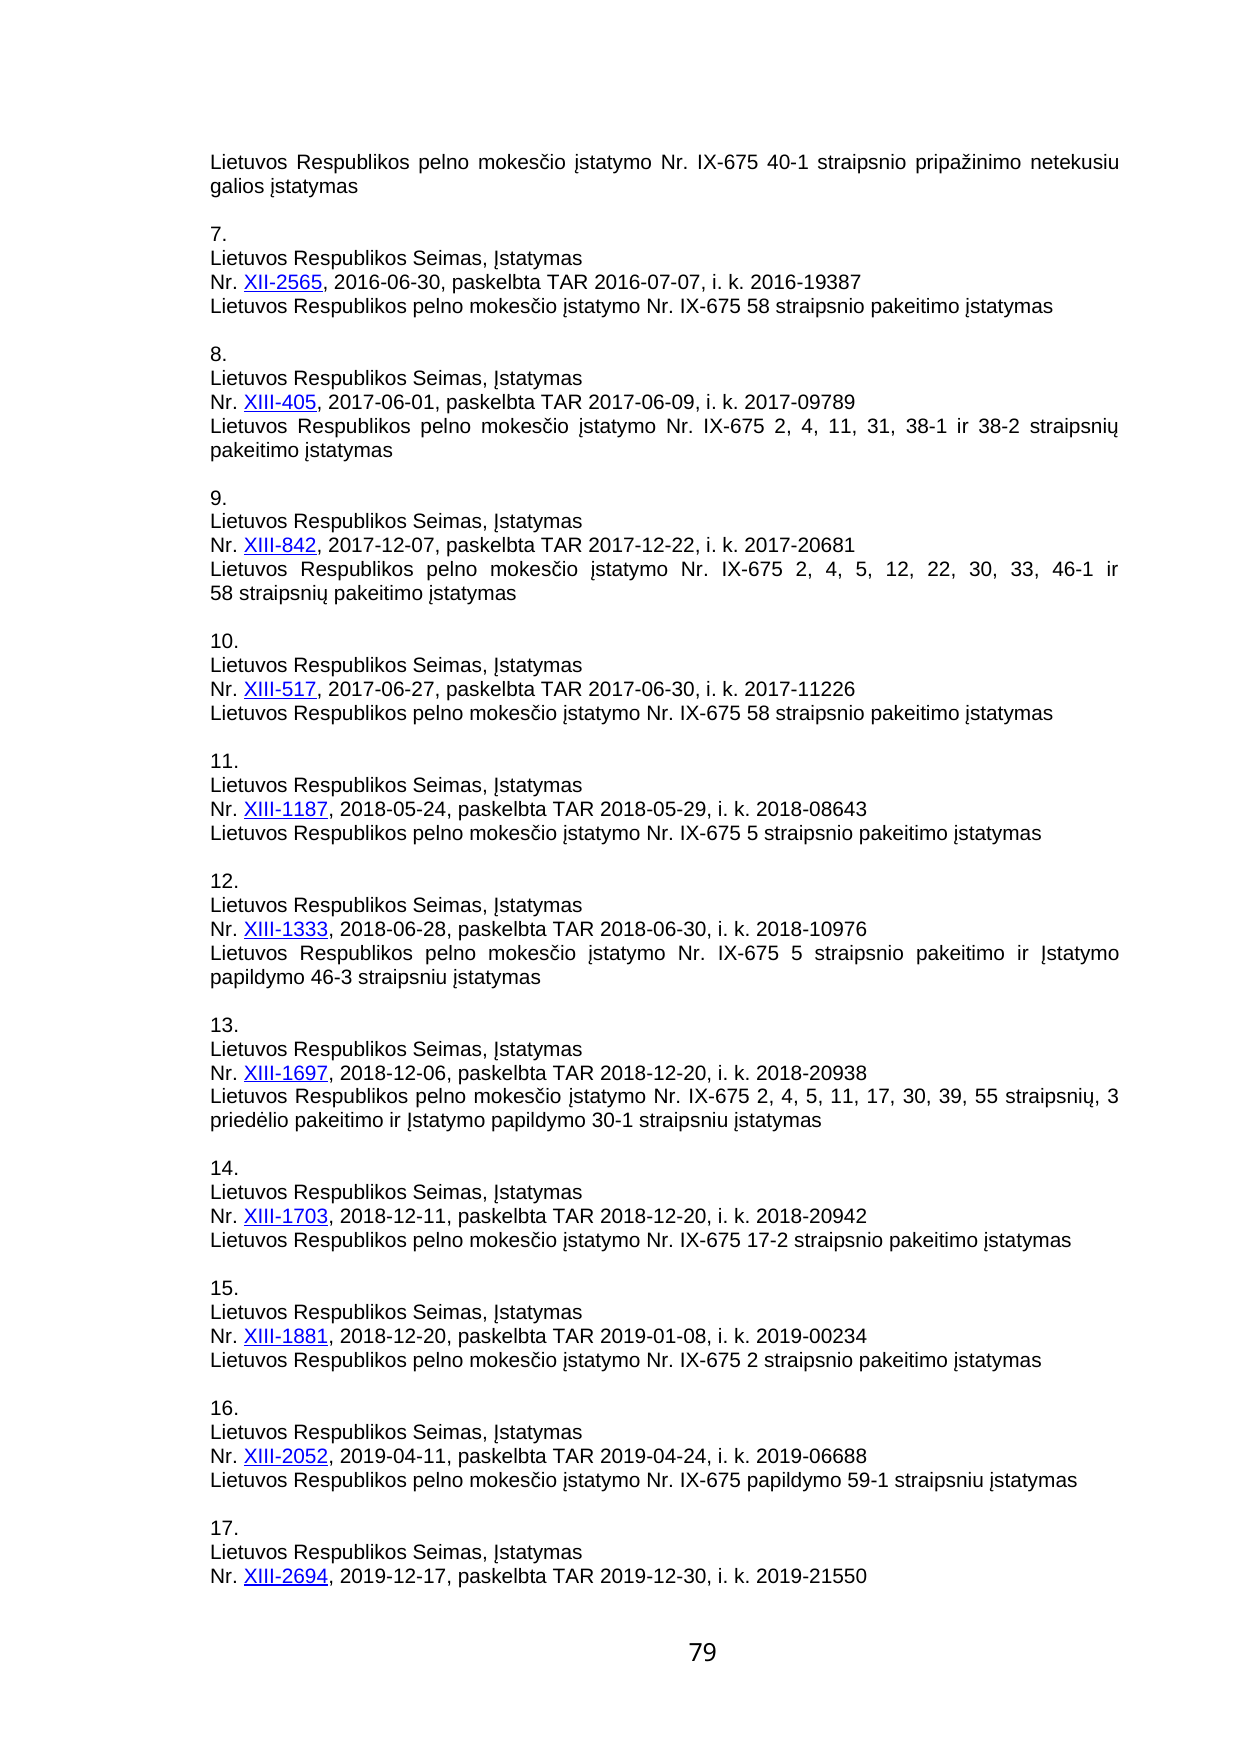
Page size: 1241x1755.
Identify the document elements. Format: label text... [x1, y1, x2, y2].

text 16. [210, 1396, 1120, 1420]
text Nr. XIII-1187, 2018-05-24, paskelbta TAR 2018-05-29, i. k. 2018-08643 [210, 797, 1120, 821]
text Nr. XIII-1703, 2018-12-11, paskelbta TAR 2018-12-20, i. k. 2018-20942 [210, 1204, 1120, 1228]
text Lietuvos Respublikos pelno mokesčio įstatymo Nr. IX-675 2, 4, 5, 12, 22, 30, 33, 46-1 ir 58 straipsnių pakeitimo įstatymas [210, 557, 1120, 605]
text Lietuvos Respublikos pelno mokesčio įstatymo Nr. IX-675 2, 4, 11, 31, 38-1 ir 38-2 straipsnių pakeitimo įstatymas [210, 413, 1120, 461]
text Nr. XIII-405, 2017-06-01, paskelbta TAR 2017-06-09, i. k. 2017-09789 [210, 389, 1120, 413]
text Lietuvos Respublikos pelno mokesčio įstatymo Nr. IX-675 58 straipsnio pakeitimo įstatymas [210, 294, 1120, 318]
text 14. [210, 1156, 1120, 1180]
text Nr. XIII-2052, 2019-04-11, paskelbta TAR 2019-04-24, i. k. 2019-06688 [210, 1444, 1120, 1468]
text Lietuvos Respublikos pelno mokesčio įstatymo Nr. IX-675 58 straipsnio pakeitimo įstatymas [210, 701, 1120, 725]
text 11. [210, 749, 1120, 773]
text Lietuvos Respublikos pelno mokesčio įstatymo Nr. IX-675 17-2 straipsnio pakeitimo įstatymas [210, 1228, 1120, 1252]
text Lietuvos Respublikos pelno mokesčio įstatymo Nr. IX-675 5 straipsnio pakeitimo ir Įstatymo papildymo 46-3 straipsniu įstatymas [210, 941, 1120, 988]
text Lietuvos Respublikos Seimas, Įstatymas [210, 1036, 1120, 1060]
text 9. [210, 485, 1120, 509]
text Lietuvos Respublikos Seimas, Įstatymas [210, 1180, 1120, 1204]
text 15. [210, 1276, 1120, 1300]
text Lietuvos Respublikos Seimas, Įstatymas [210, 773, 1120, 797]
text 8. [210, 342, 1120, 366]
text Lietuvos Respublikos Seimas, Įstatymas [210, 1300, 1120, 1324]
text 10. [210, 629, 1120, 653]
text Lietuvos Respublikos Seimas, Įstatymas [210, 246, 1120, 270]
text Lietuvos Respublikos Seimas, Įstatymas [210, 653, 1120, 677]
text Lietuvos Respublikos pelno mokesčio įstatymo Nr. IX-675 5 straipsnio pakeitimo įstatymas [210, 821, 1120, 845]
text Nr. XIII-1697, 2018-12-06, paskelbta TAR 2018-12-20, i. k. 2018-20938 [210, 1060, 1120, 1084]
text 7. [210, 222, 1120, 246]
text Nr. XIII-2694, 2019-12-17, paskelbta TAR 2019-12-30, i. k. 2019-21550 [210, 1563, 1120, 1587]
text Lietuvos Respublikos Seimas, Įstatymas [210, 366, 1120, 389]
text Lietuvos Respublikos pelno mokesčio įstatymo Nr. IX-675 papildymo 59-1 straipsniu įstatymas [210, 1468, 1120, 1492]
text Nr. XIII-1333, 2018-06-28, paskelbta TAR 2018-06-30, i. k. 2018-10976 [210, 917, 1120, 941]
text 17. [210, 1516, 1120, 1539]
text Lietuvos Respublikos Seimas, Įstatymas [210, 1539, 1120, 1563]
text Lietuvos Respublikos Seimas, Įstatymas [210, 509, 1120, 533]
text Nr. XII-2565, 2016-06-30, paskelbta TAR 2016-07-07, i. k. 2016-19387 [210, 270, 1120, 294]
text Nr. XIII-1881, 2018-12-20, paskelbta TAR 2019-01-08, i. k. 2019-00234 [210, 1324, 1120, 1348]
text 13. [210, 1012, 1120, 1036]
text Lietuvos Respublikos Seimas, Įstatymas [210, 1420, 1120, 1444]
text Lietuvos Respublikos Seimas, Įstatymas [210, 893, 1120, 917]
text Lietuvos Respublikos pelno mokesčio įstatymo Nr. IX-675 40-1 straipsnio pripažinimo netekusiu galios įstatymas [210, 150, 1120, 198]
text Lietuvos Respublikos pelno mokesčio įstatymo Nr. IX-675 2, 4, 5, 11, 17, 30, 39, 55 straipsnių, 3 priedėlio pakeitimo ir Įstatymo papildymo 30-1 straipsniu įstatymas [210, 1084, 1120, 1132]
text Nr. XIII-517, 2017-06-27, paskelbta TAR 2017-06-30, i. k. 2017-11226 [210, 677, 1120, 701]
text Nr. XIII-842, 2017-12-07, paskelbta TAR 2017-12-22, i. k. 2017-20681 [210, 533, 1120, 557]
text 12. [210, 869, 1120, 893]
text Lietuvos Respublikos pelno mokesčio įstatymo Nr. IX-675 2 straipsnio pakeitimo įstatymas [210, 1348, 1120, 1372]
